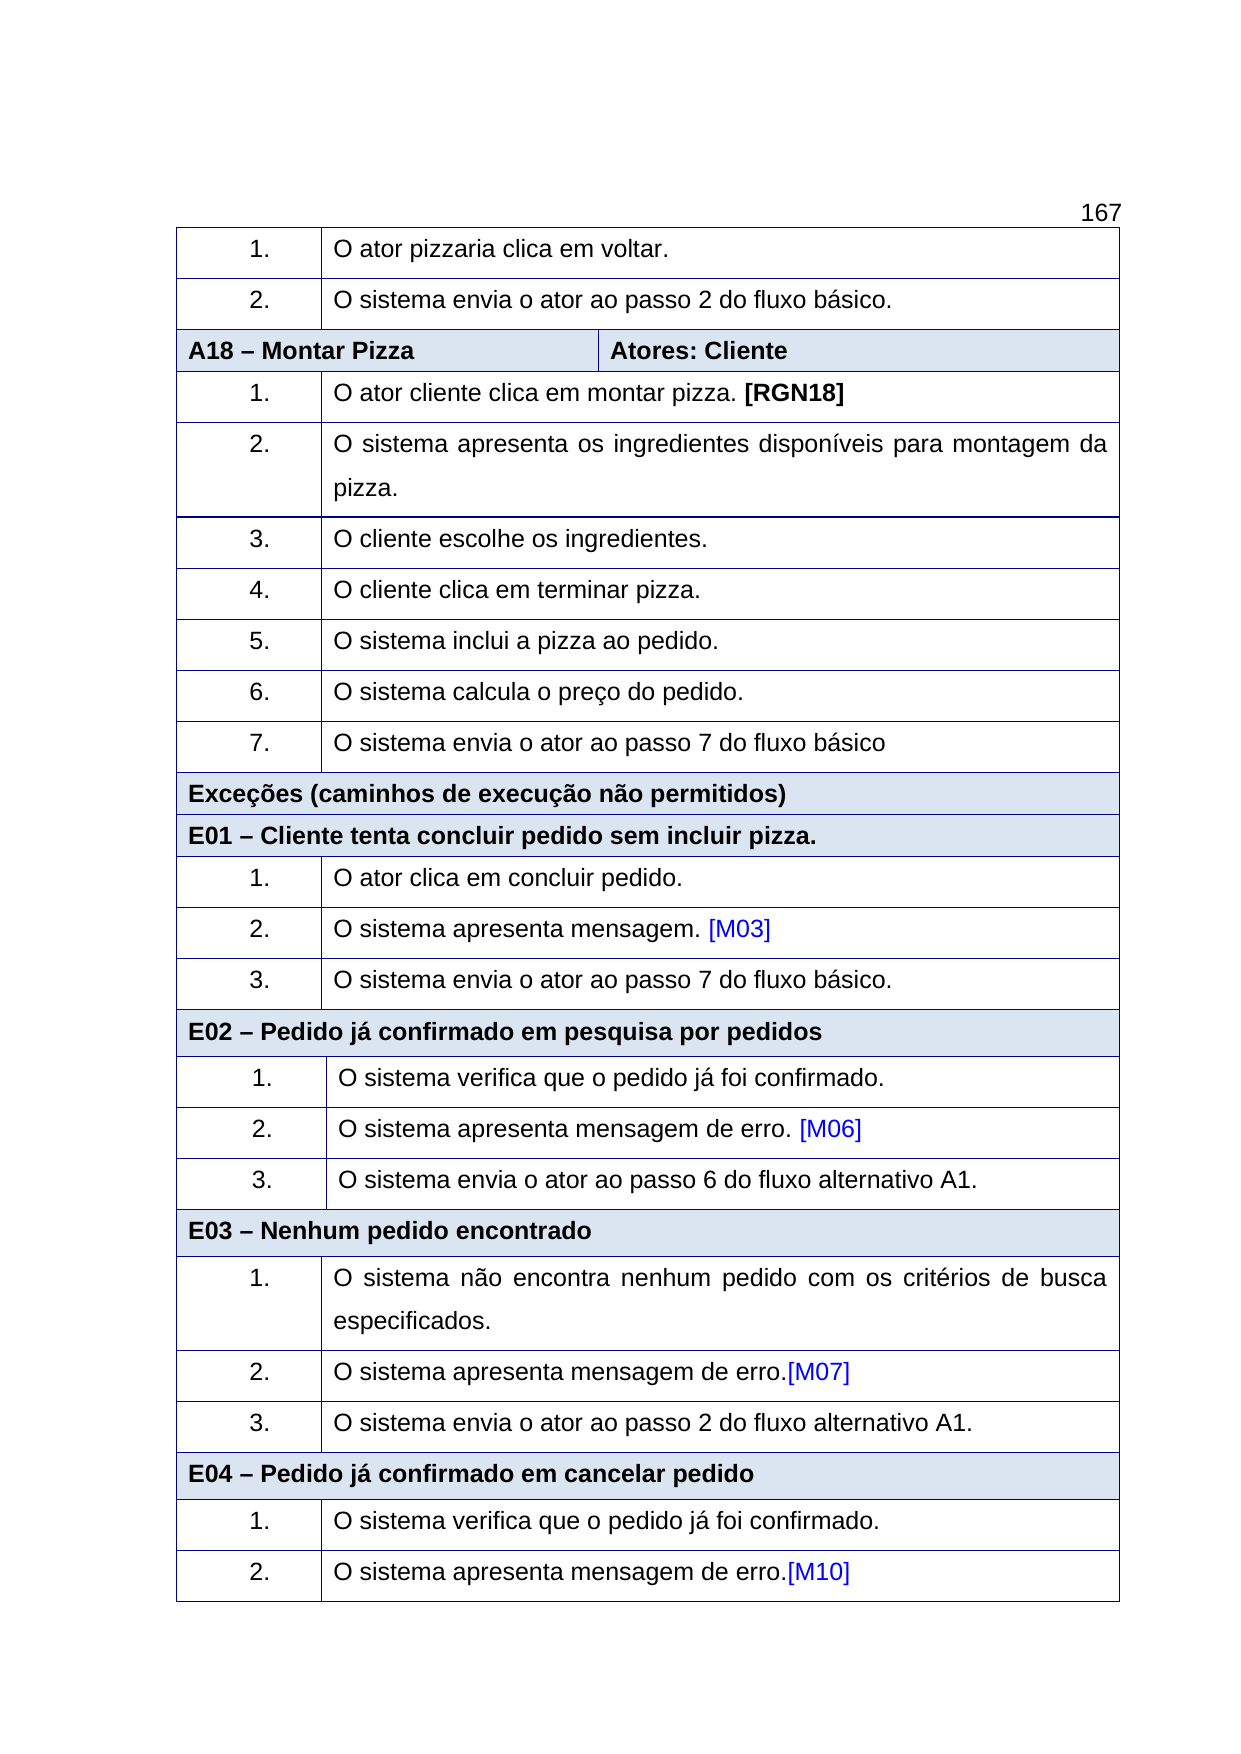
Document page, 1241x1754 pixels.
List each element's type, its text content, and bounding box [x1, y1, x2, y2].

table_cell [177, 1108, 326, 1158]
table_cell E03 – Nenhum pedido encontrado [177, 1210, 1119, 1256]
table_cell O sistema envia o ator ao passo 2 do fluxo básico. [322, 279, 1119, 329]
table_cell [177, 959, 321, 1009]
table_cell O ator cliente clica em montar pizza. [RGN18] [322, 372, 1119, 422]
table_cell [177, 423, 321, 516]
table_cell O sistema envia o ator ao passo 7 do fluxo básico. [322, 959, 1119, 1009]
table_cell O sistema envia o ator ao passo 2 do fluxo alternativo A1. [322, 1402, 1119, 1452]
table_cell E01 – Cliente tenta concluir pedido sem incluir pizza. [177, 815, 1119, 856]
table_cell [177, 372, 321, 422]
table_cell O ator pizzaria clica em voltar. [322, 228, 1119, 278]
table_cell E02 – Pedido já confirmado em pesquisa por pedidos [177, 1010, 1119, 1056]
table_cell [177, 1257, 321, 1350]
table_cell [177, 518, 321, 567]
table_cell O sistema apresenta mensagem. [M03] [322, 908, 1119, 958]
table_cell [177, 1057, 326, 1107]
table_cell O sistema apresenta os ingredientes disponíveis para montagem da pizza. [322, 423, 1119, 516]
table_cell O sistema inclui a pizza ao pedido. [322, 620, 1119, 669]
table_cell A18 – Montar Pizza [177, 330, 598, 371]
table_cell O sistema calcula o preço do pedido. [322, 671, 1119, 721]
table_cell O sistema apresenta mensagem de erro.[M10] [322, 1551, 1119, 1601]
table_cell [177, 1159, 326, 1209]
table_cell Exceções (caminhos de execução não permitidos) [177, 773, 1119, 814]
table_cell Atores: Cliente [599, 330, 1119, 371]
table_cell [177, 279, 321, 329]
table_cell E04 – Pedido já confirmado em cancelar pedido [177, 1453, 1119, 1499]
table_cell O sistema envia o ator ao passo 6 do fluxo alternativo A1. [327, 1159, 1119, 1209]
table_cell [177, 1351, 321, 1401]
table_cell [177, 1500, 321, 1550]
table_cell [177, 857, 321, 907]
table_cell [177, 228, 321, 278]
table_cell O cliente escolhe os ingredientes. [322, 518, 1119, 567]
table_cell O sistema verifica que o pedido já foi confirmado. [322, 1500, 1119, 1550]
table_cell [177, 908, 321, 958]
table_cell [177, 671, 321, 721]
table_cell [177, 1551, 321, 1601]
table_cell O sistema apresenta mensagem de erro.[M07] [322, 1351, 1119, 1401]
table_cell [177, 569, 321, 618]
table_cell O sistema não encontra nenhum pedido com os critérios de busca especificados. [322, 1257, 1119, 1350]
table_cell O sistema envia o ator ao passo 7 do fluxo básico [322, 722, 1119, 772]
table_cell [177, 1402, 321, 1452]
table_cell [177, 722, 321, 772]
table_cell O cliente clica em terminar pizza. [322, 569, 1119, 618]
table_cell O sistema verifica que o pedido já foi confirmado. [327, 1057, 1119, 1107]
table_cell O sistema apresenta mensagem de erro. [M06] [327, 1108, 1119, 1158]
table_cell O ator clica em concluir pedido. [322, 857, 1119, 907]
table_cell [177, 620, 321, 669]
